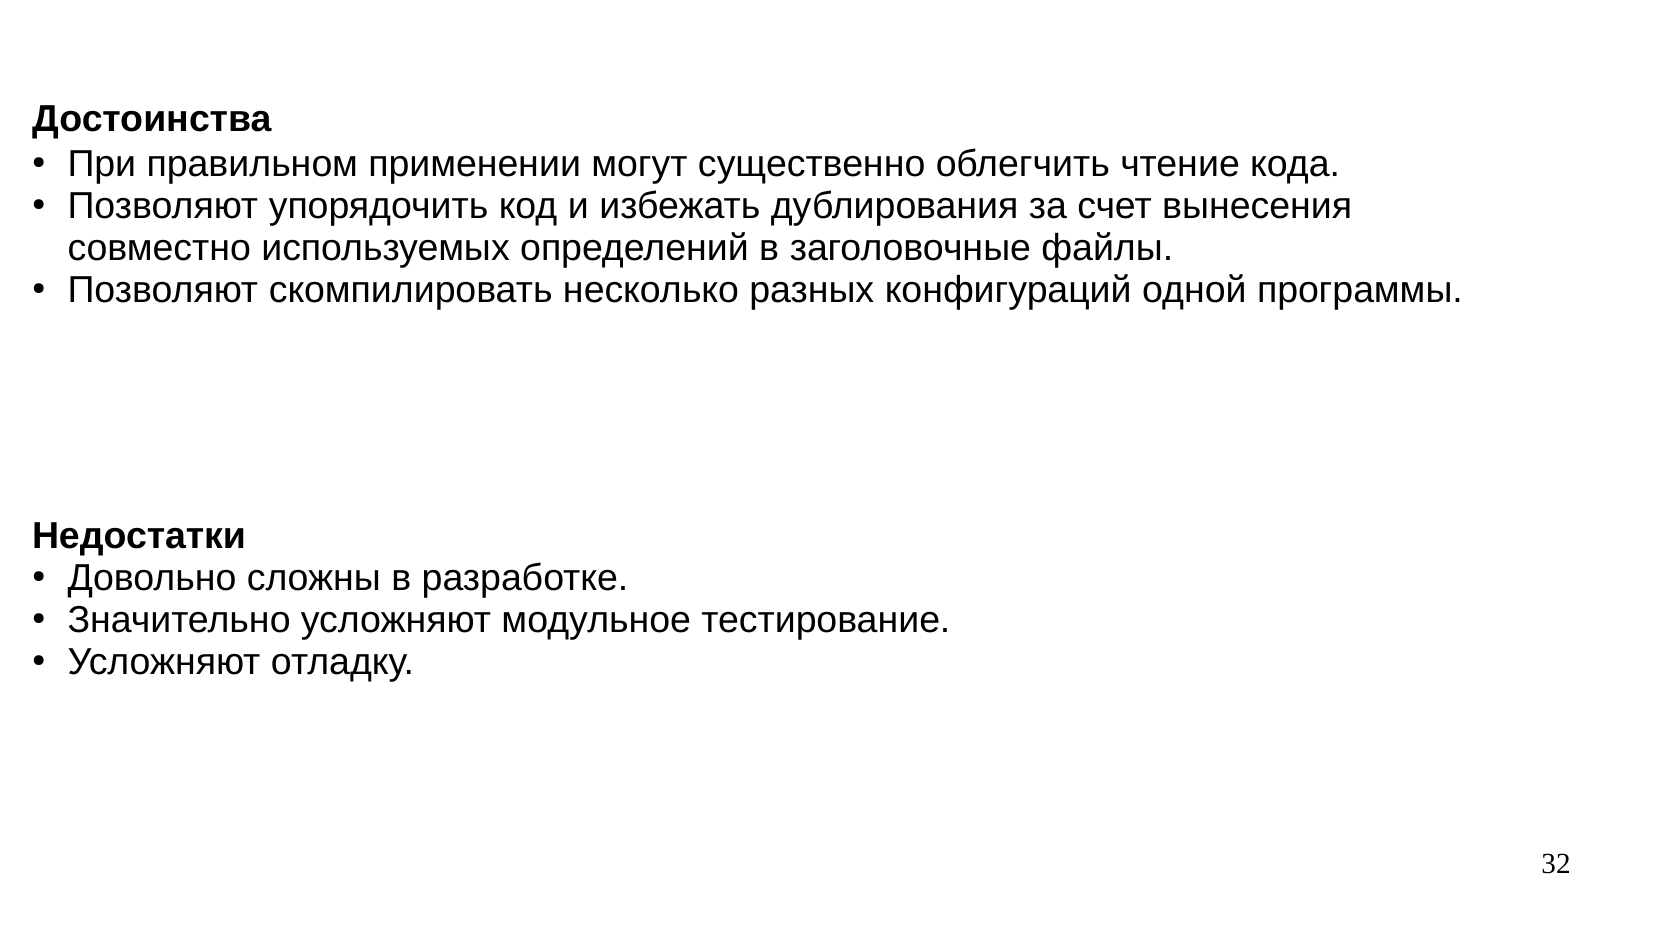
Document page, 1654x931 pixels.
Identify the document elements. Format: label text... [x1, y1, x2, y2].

text_box Недостатки Довольно сложны в разработке. Значительно усложняют модульное тестирование. Усложняют отладку. [17, 507, 1516, 774]
text_box Достоинства [17, 90, 287, 147]
text_box При правильном применении могут существенно облегчить чтение кода. Позволяют упорядочить код и избежать дублирования за счет вынесения совместно используемых определений в заголовочные файлы. Позволяют скомпилировать несколько разных конфигураций одной программы. [17, 135, 1516, 318]
